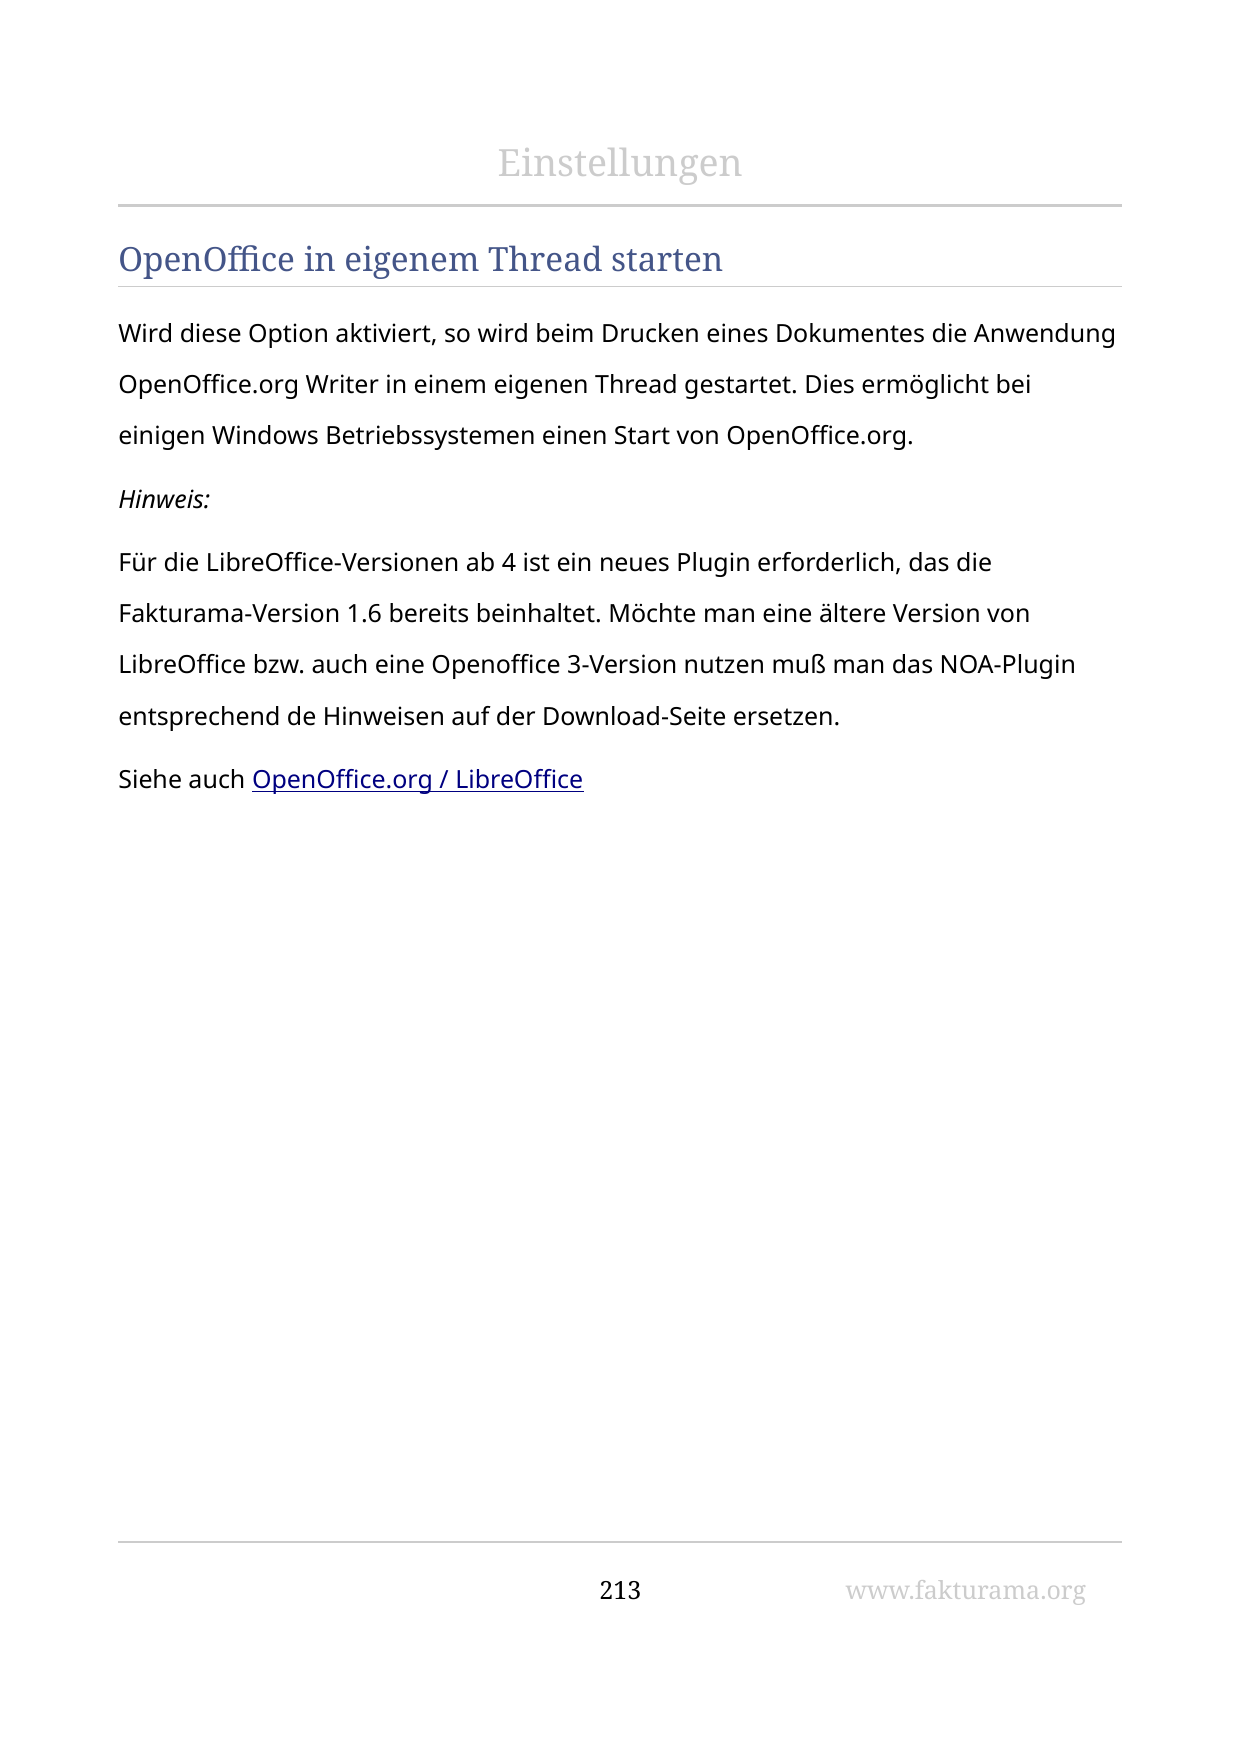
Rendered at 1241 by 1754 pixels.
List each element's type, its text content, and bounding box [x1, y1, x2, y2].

subtitle OpenOffice in eigenem Thread starten [118, 236, 1122, 286]
text Wird diese Option aktiviert, so wird beim Drucken eines Dokumentes die Anwendung OpenOffice.org Writer in einem eigenen Thread gestartet. Dies ermöglicht bei einigen Windows Betriebssystemen einen Start von OpenOffice.org. [118, 316, 1122, 452]
text Für die LibreOffice-Versionen ab 4 ist ein neues Plugin erforderlich, das die Fakturama-Version 1.6 bereits beinhaltet. Möchte man eine ältere Version von LibreOffice bzw. auch eine Openoffice 3-Version nutzen muß man das NOA-Plugin entsprechend de Hinweisen auf der Download-Seite ersetzen. [118, 545, 1122, 732]
text Hinweis: [118, 481, 1122, 516]
text Siehe auch OpenOffice.org / LibreOffice [118, 762, 1122, 796]
